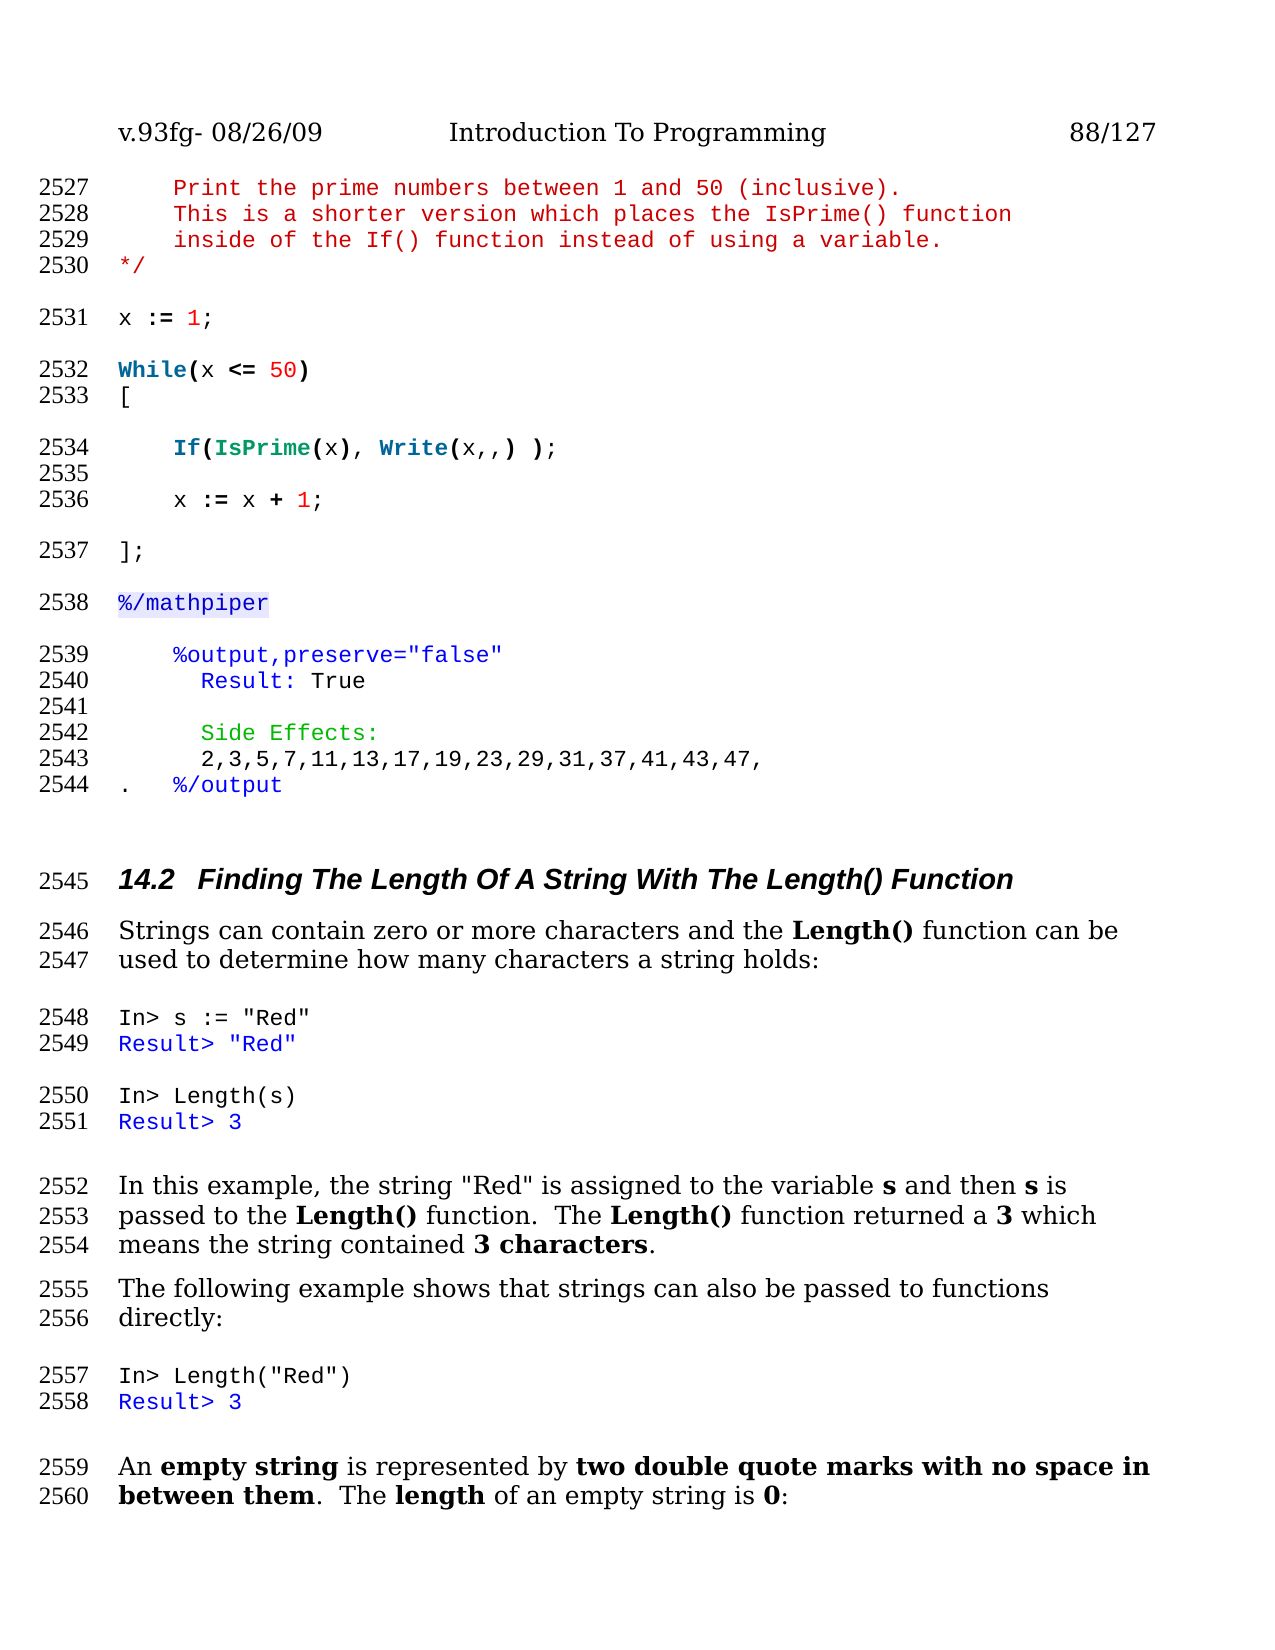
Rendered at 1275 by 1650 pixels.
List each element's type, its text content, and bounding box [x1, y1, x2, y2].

text This is a shorter version which places the IsPrime() function [118, 203, 1157, 229]
text */ [118, 254, 1157, 281]
text Result> 3 [118, 1391, 1157, 1417]
text [ [118, 384, 1157, 410]
text x := x + 1; [118, 488, 1157, 514]
text inside of the If() function instead of using a variable. [118, 229, 1157, 254]
text While(x <= 50) [118, 358, 1157, 384]
text The following example shows that strings can also be passed to functions directly: [118, 1274, 1157, 1333]
text . %/output [118, 773, 1157, 799]
text In> s := "Red" [118, 1007, 1157, 1033]
text Result> 3 [118, 1111, 1157, 1136]
text An empty string is represented by two double quote marks with no space in between them. The length of an empty string is 0: [118, 1452, 1157, 1510]
text If(IsPrime(x), Write(x,,) ); [118, 436, 1157, 462]
text ]; [118, 540, 1157, 566]
text Result> "Red" [118, 1033, 1157, 1059]
text Strings can contain zero or more characters and the Length() function can be used to determine how many characters a string holds: [118, 916, 1157, 975]
text 2,3,5,7,11,13,17,19,23,29,31,37,41,43,47, [118, 747, 1157, 773]
subtitle Finding The Length Of A String With The Length() Function [118, 862, 1157, 895]
text In> Length(s) [118, 1084, 1157, 1111]
text Result: True [118, 669, 1157, 696]
text Print the prime numbers between 1 and 50 (inclusive). [118, 177, 1157, 203]
text x := 1; [118, 306, 1157, 332]
text In this example, the string "Red" is assigned to the variable s and then s is passed to the Length() function. The Length() function returned a 3 which means the string contained 3 characters. [118, 1171, 1157, 1259]
text %/mathpiper [118, 592, 1157, 618]
text Side Effects: [118, 721, 1157, 747]
text %output,preserve="false" [118, 644, 1157, 669]
text In> Length("Red") [118, 1365, 1157, 1391]
